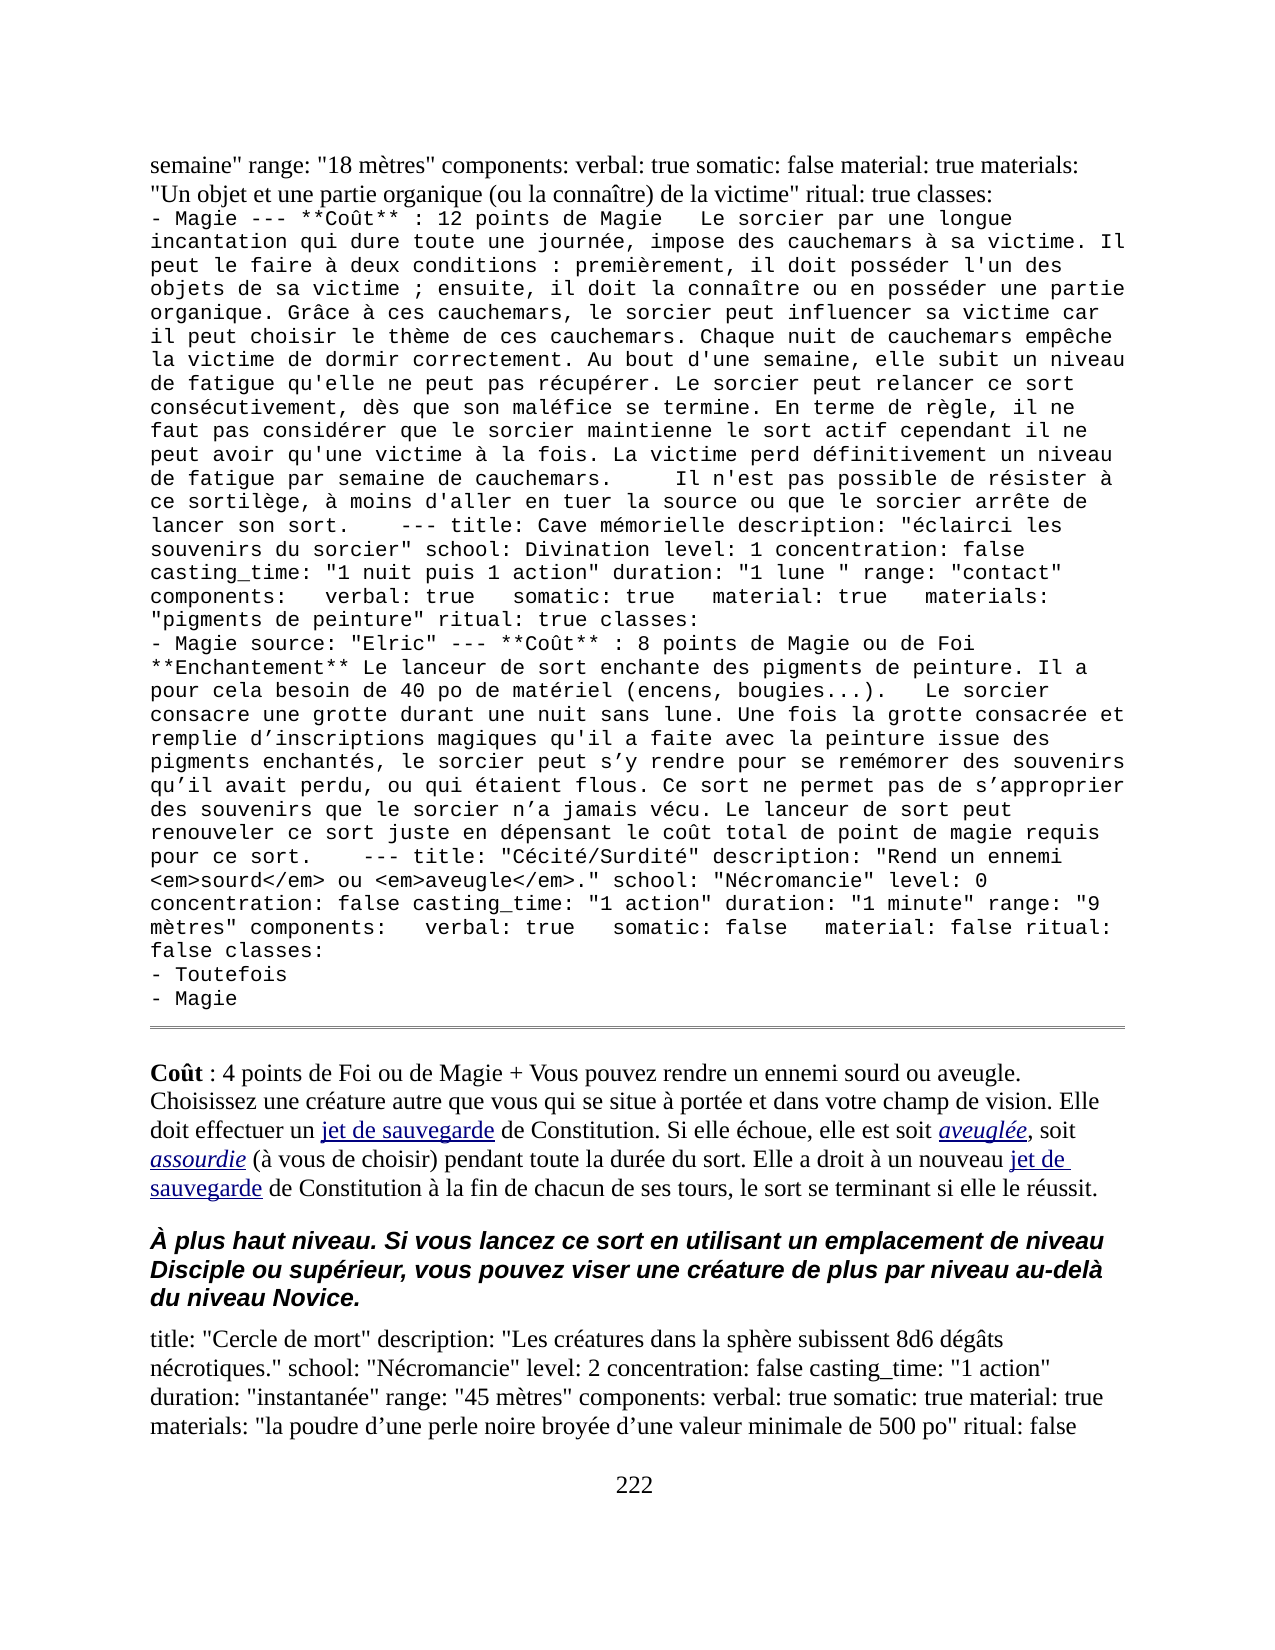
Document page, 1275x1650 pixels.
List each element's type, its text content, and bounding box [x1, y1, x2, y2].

text semaine" range: "18 mètres" components: verbal: true somatic: false material: true materials: "Un objet et une partie organique (ou la connaître) de la victime" ritual: true classes: [150, 150, 1125, 207]
text - Magie source: "Elric" --- **Coût** : 8 points de Magie ou de Foi **Enchantement** Le lanceur de sort enchante des pigments de peinture. Il a pour cela besoin de 40 po de matériel (encens, bougies...). Le sorcier consacre une grotte durant une nuit sans lune. Une fois la grotte consacrée et remplie d’inscriptions magiques qu'il a faite avec la peinture issue des pigments enchantés, le sorcier peut s’y rendre pour se remémorer des souvenirs qu’il avait perdu, ou qui étaient flous. Ce sort ne permet pas de s’approprier des souvenirs que le sorcier n’a jamais vécu. Le lanceur de sort peut renouveler ce sort juste en dépensant le coût total de point de magie requis pour ce sort. --- title: "Cécité/Surdité" description: "Rend un ennemi <em>sourd</em> ou <em>aveugle</em>." school: "Nécromancie" level: 0 concentration: false casting_time: "1 action" duration: "1 minute" range: "9 mètres" components: verbal: true somatic: false material: false ritual: false classes: [150, 633, 1125, 964]
text - Toutefois [150, 964, 1125, 988]
text - Magie --- **Coût** : 12 points de Magie Le sorcier par une longue incantation qui dure toute une journée, impose des cauchemars à sa victime. Il peut le faire à deux conditions : premièrement, il doit posséder l'un des objets de sa victime ; ensuite, il doit la connaître ou en posséder une partie organique. Grâce à ces cauchemars, le sorcier peut influencer sa victime car il peut choisir le thème de ces cauchemars. Chaque nuit de cauchemars empêche la victime de dormir correctement. Au bout d'une semaine, elle subit un niveau de fatigue qu'elle ne peut pas récupérer. Le sorcier peut relancer ce sort consécutivement, dès que son maléfice se termine. En terme de règle, il ne faut pas considérer que le sorcier maintienne le sort actif cependant il ne peut avoir qu'une victime à la fois. La victime perd définitivement un niveau de fatigue par semaine de cauchemars. Il n'est pas possible de résister à ce sortilège, à moins d'aller en tuer la source ou que le sorcier arrête de lancer son sort. --- title: Cave mémorielle description: "éclairci les souvenirs du sorcier" school: Divination level: 1 concentration: false casting_time: "1 nuit puis 1 action" duration: "1 lune " range: "contact" components: verbal: true somatic: true material: true materials: "pigments de peinture" ritual: true classes: [150, 207, 1125, 633]
text title: "Cercle de mort" description: "Les créatures dans la sphère subissent 8d6 dégâts nécrotiques." school: "Nécromancie" level: 2 concentration: false casting_time: "1 action" duration: "instantanée" range: "45 mètres" components: verbal: true somatic: true material: true materials: "la poudre d’une perle noire broyée d’une valeur minimale de 500 po" ritual: false [150, 1324, 1125, 1439]
subtitle À plus haut niveau. Si vous lancez ce sort en utilisant un emplacement de niveau Disciple ou supérieur, vous pouvez viser une créature de plus par niveau au-delà du niveau Novice. [150, 1226, 1125, 1312]
text Coût : 4 points de Foi ou de Magie + Vous pouvez rendre un ennemi sourd ou aveugle. Choisissez une créature autre que vous qui se situe à portée et dans votre champ de vision. Elle doit effectuer un jet de sauvegarde de Constitution. Si elle échoue, elle est soit aveuglée, soit assourdie (à vous de choisir) pendant toute la durée du sort. Elle a droit à un nouveau jet de sauvegarde de Constitution à la fin de chacun de ses tours, le sort se terminant si elle le réussit. [150, 1058, 1125, 1201]
text - Magie [150, 988, 1125, 1011]
